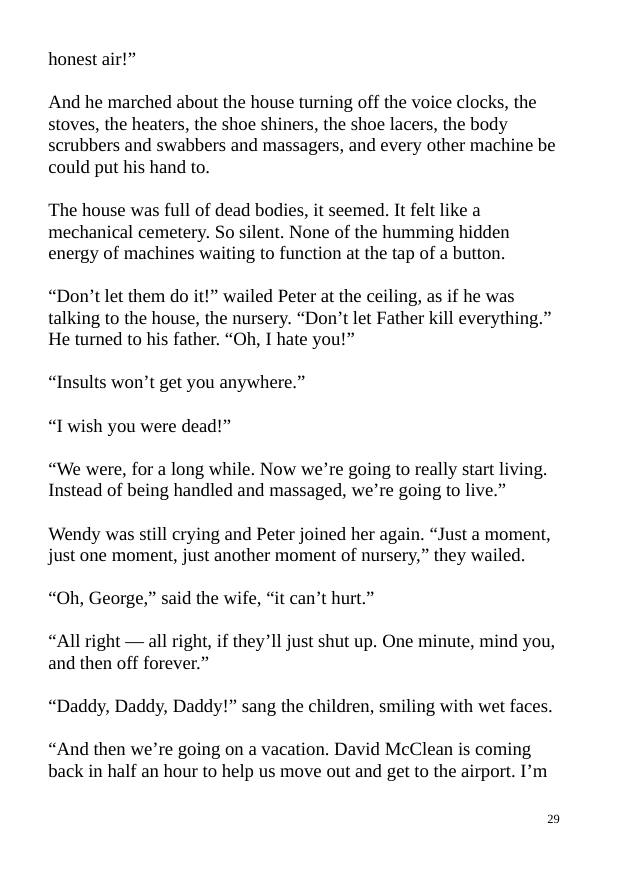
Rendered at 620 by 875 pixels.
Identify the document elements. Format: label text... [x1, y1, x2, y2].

text honest air!” And he marched about the house turning off the voice clocks, the stoves, the heaters, the shoe shiners, the shoe lacers, the body scrubbers and swabbers and massagers, and every other machine be could put his hand to. The house was full of dead bodies, it seemed. It felt like a mechanical cemetery. So silent. None of the humming hidden energy of machines waiting to function at the tap of a button. “Don’t let them do it!” wailed Peter at the ceiling, as if he was talking to the house, the nursery. “Don’t let Father kill everything.” He turned to his father. “Oh, I hate you!” “Insults won’t get you anywhere.” “I wish you were dead!” “We were, for a long while. Now we’re going to really start living. Instead of being handled and massaged, we’re going to live.” Wendy was still crying and Peter joined her again. “Just a moment, just one moment, just another moment of nursery,” they wailed. “Oh, George,” said the wife, “it can’t hurt.” “All right — all right, if they’ll just shut up. One minute, mind you, and then off forever.” “Daddy, Daddy, Daddy!” sang the children, smiling with wet faces. “And then we’re going on a vacation. David McClean is coming back in half an hour to help us move out and get to the airport. I’m [48, 48, 559, 781]
